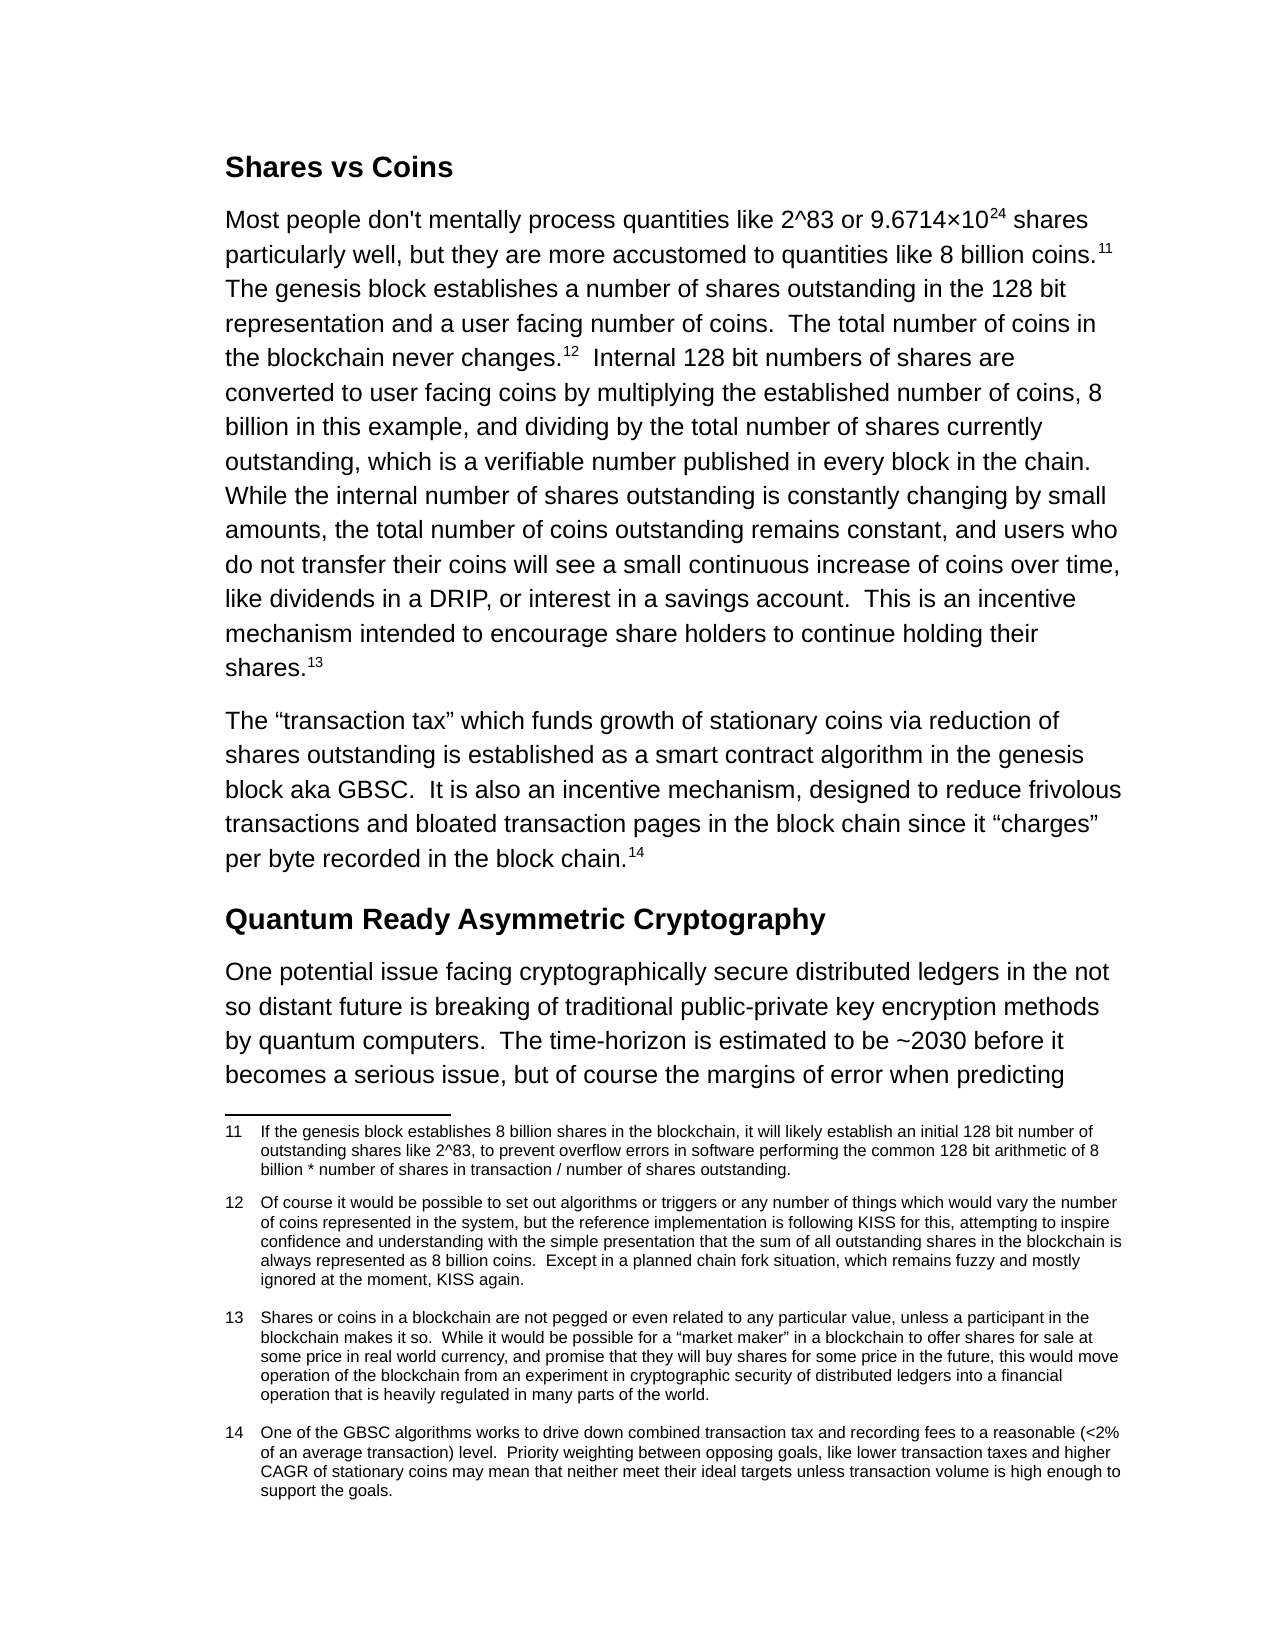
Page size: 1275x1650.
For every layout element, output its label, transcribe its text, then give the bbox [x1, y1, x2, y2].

text Of course it would be possible to set out algorithms or triggers or any number of things which would vary the number of coins represented in the system, but the reference implementation is following KISS for this, attempting to inspire confidence and understanding with the simple presentation that the sum of all outstanding shares in the blockchain is always represented as 8 billion coins. Except in a planned chain fork situation, which remains fuzzy and mostly ignored at the moment, KISS again. [225, 1193, 1125, 1289]
text Most people don't mentally process quantities like 2^83 or 9.6714×1024 shares particularly well, but they are more accustomed to quantities like 8 billion coins. The genesis block establishes a number of shares outstanding in the 128 bit representation and a user facing number of coins. The total number of coins in the blockchain never changes. Internal 128 bit numbers of shares are converted to user facing coins by multiplying the established number of coins, 8 billion in this example, and dividing by the total number of shares currently outstanding, which is a verifiable number published in every block in the chain. While the internal number of shares outstanding is constantly changing by small amounts, the total number of coins outstanding remains constant, and users who do not transfer their coins will see a small continuous increase of coins over time, like dividends in a DRIP, or interest in a savings account. This is an incentive mechanism intended to encourage share holders to continue holding their shares. [225, 205, 1125, 682]
text Shares or coins in a blockchain are not pegged or even related to any particular value, unless a participant in the blockchain makes it so. While it would be possible for a “market maker” in a blockchain to offer shares for sale at some price in real world currency, and promise that they will buy shares for some price in the future, this would move operation of the blockchain from an experiment in cryptographic security of distributed ledgers into a financial operation that is heavily regulated in many parts of the world. [225, 1308, 1125, 1404]
text One potential issue facing cryptographically secure distributed ledgers in the not so distant future is breaking of traditional public-private key encryption methods by quantum computers. The time-horizon is estimated to be ~2030 before it becomes a serious issue, but of course the margins of error when predicting [225, 957, 1125, 1089]
text If the genesis block establishes 8 billion shares in the blockchain, it will likely establish an initial 128 bit number of outstanding shares like 2^83, to prevent overflow errors in software performing the common 128 bit arithmetic of 8 billion * number of shares in transaction / number of shares outstanding. [225, 1121, 1125, 1179]
text One of the GBSC algorithms works to drive down combined transaction tax and recording fees to a reasonable (<2% of an average transaction) level. Priority weighting between opposing goals, like lower transaction taxes and higher CAGR of stationary coins may mean that neither meet their ideal targets unless transaction volume is high enough to support the goals. [225, 1423, 1125, 1500]
subtitle Quantum Ready Asymmetric Cryptography [225, 902, 1125, 936]
text The “transaction tax” which funds growth of stationary coins via reduction of shares outstanding is established as a smart contract algorithm in the genesis block aka GBSC. It is also an incentive mechanism, designed to reduce frivolous transactions and bloated transaction pages in the block chain since it “charges” per byte recorded in the block chain. [225, 706, 1125, 872]
subtitle Shares vs Coins [225, 150, 1125, 184]
